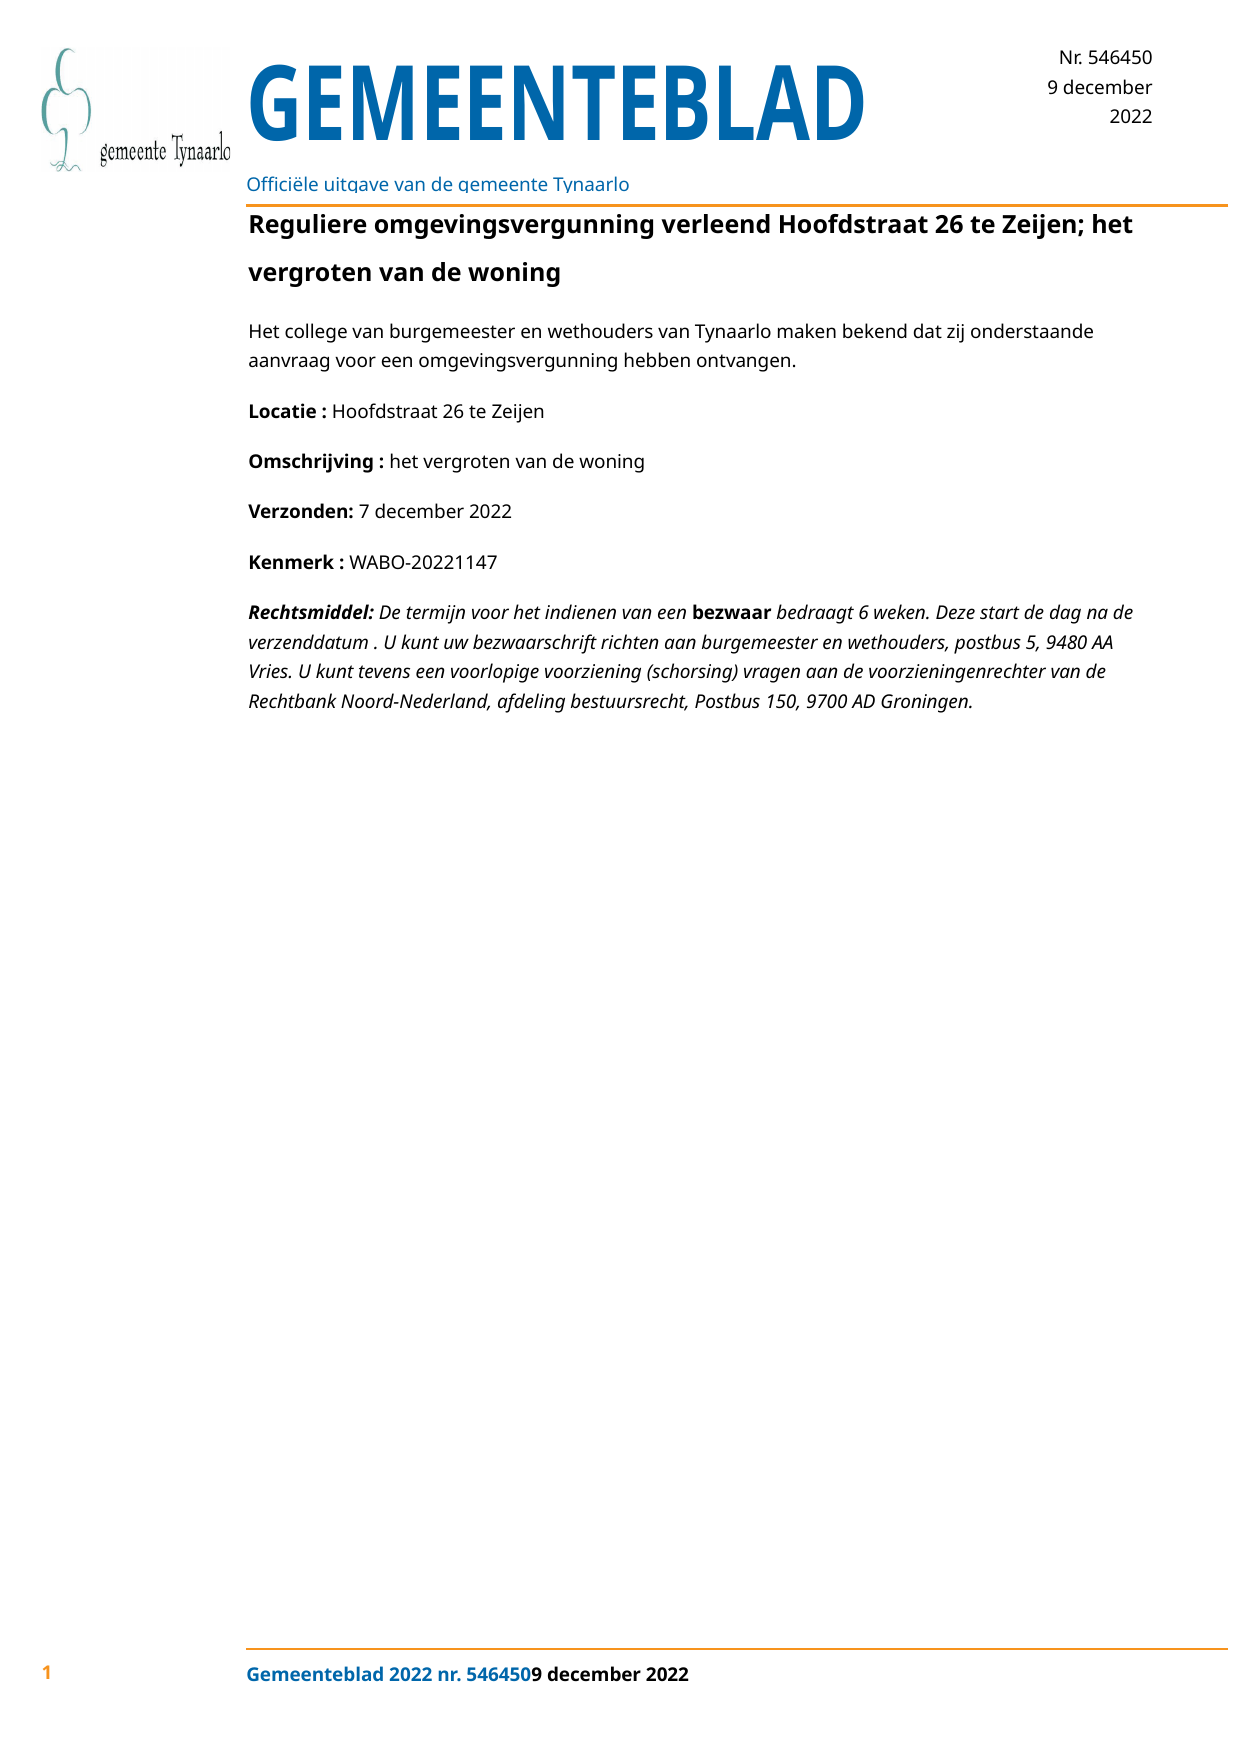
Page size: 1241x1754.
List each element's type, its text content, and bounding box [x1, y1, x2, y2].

text Kenmerk : WABO-20221147 [248, 549, 1152, 575]
text Locatie : Hoofdstraat 26 te Zeijen [248, 398, 1152, 424]
text Rechtsmiddel: De termijn voor het indienen van een bezwaar bedraagt 6 weken. Deze start de dag na de verzenddatum . U kunt uw bezwaarschrift richten aan burgemeester en wethouders, postbus 5, 9480 AA Vries. U kunt tevens een voorlopige voorziening (schorsing) vragen aan de voorzieningenrechter van de Rechtbank Noord-Nederland, afdeling bestuursrecht, Postbus 150, 9700 AD Groningen. [248, 599, 1152, 714]
picture [41, 47, 231, 172]
text Reguliere omgevingsvergunning verleend Hoofdstraat 26 te Zeijen; het vergroten van de woning [248, 207, 1152, 288]
text Omschrijving : het vergroten van de woning [248, 448, 1152, 474]
text Het college van burgemeester en wethouders van Tynaarlo maken bekend dat zij onderstaande aanvraag voor een omgevingsvergunning hebben ontvangen. [248, 318, 1152, 373]
text Verzonden: 7 december 2022 [248, 499, 1152, 524]
